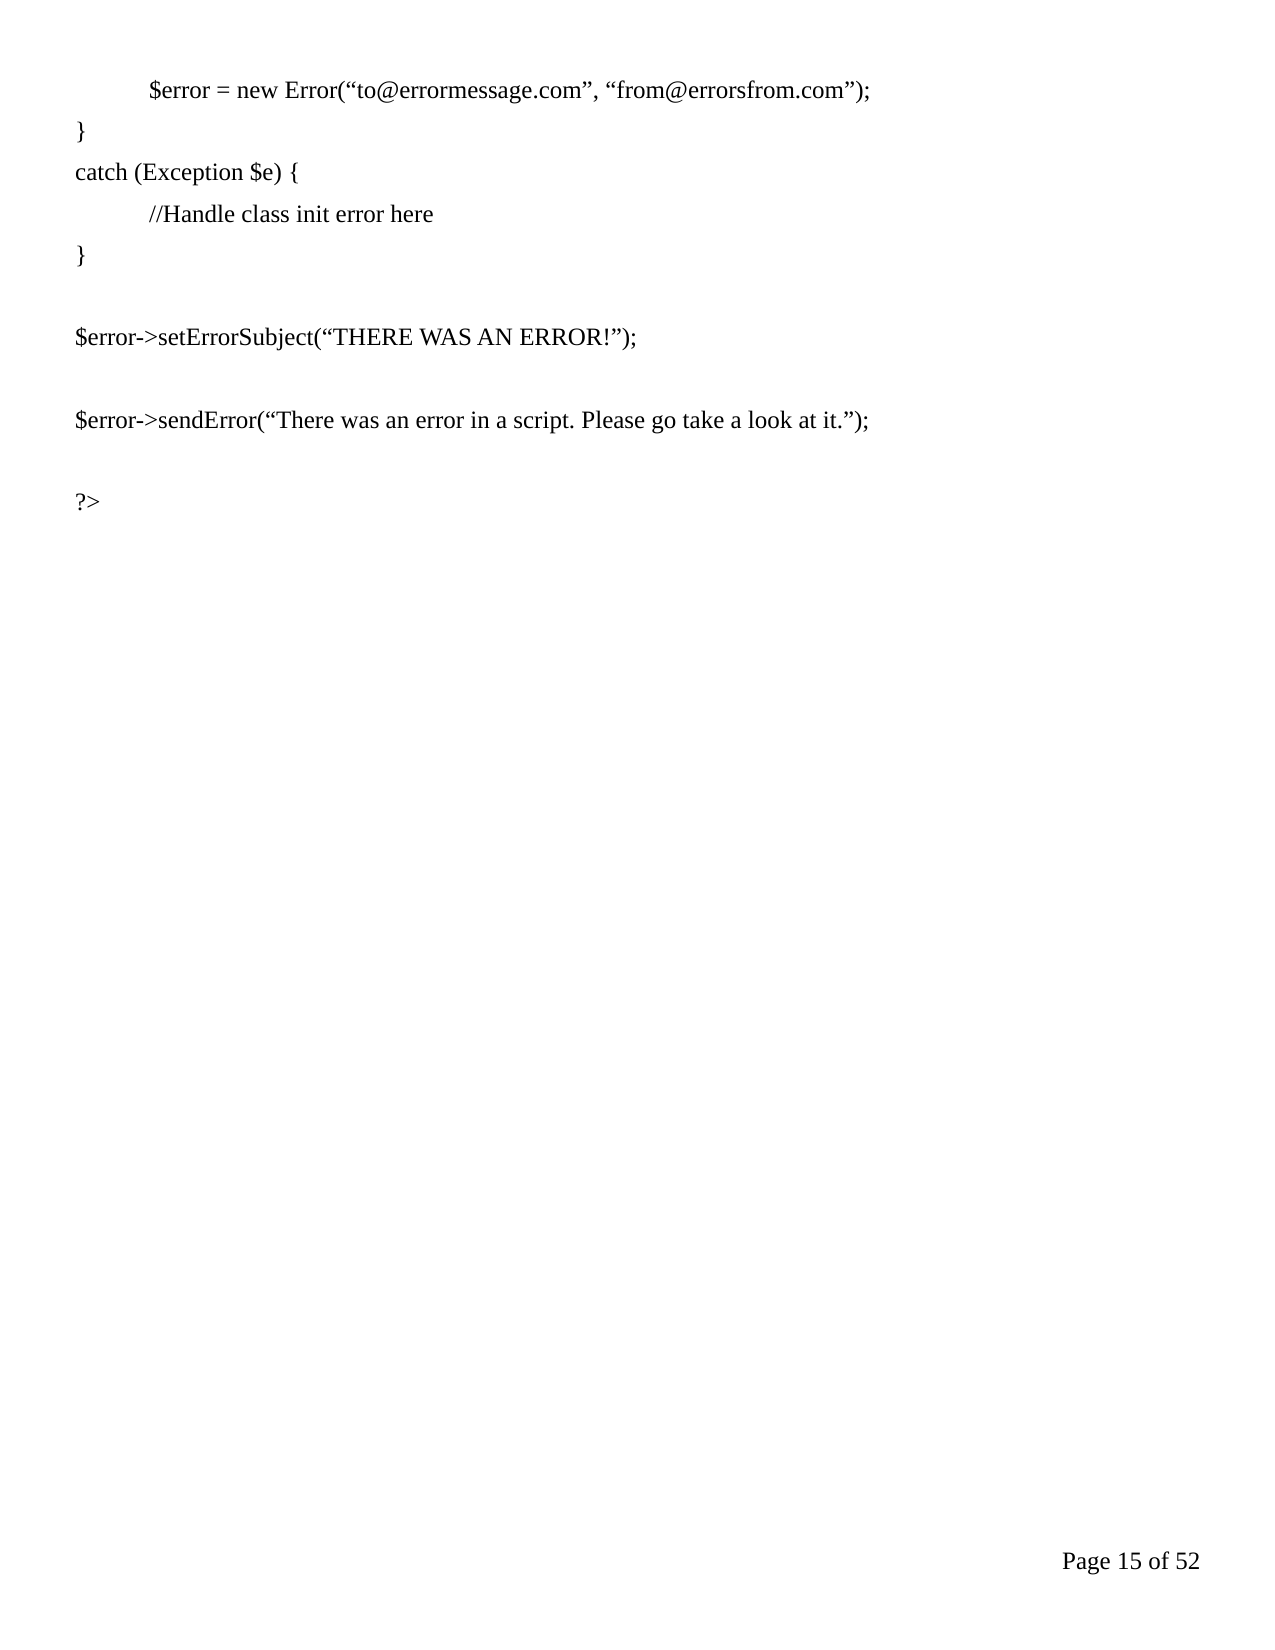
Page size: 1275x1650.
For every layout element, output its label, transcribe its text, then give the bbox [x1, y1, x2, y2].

text //Handle class init error here [75, 199, 1200, 227]
text } [75, 240, 1200, 269]
text $error->sendError(“There was an error in a script. Please go take a look at it.”); [75, 405, 1200, 434]
text $error->setErrorSubject(“THERE WAS AN ERROR!”); [75, 322, 1200, 351]
text } [75, 116, 1200, 145]
text ?> [75, 487, 1200, 516]
text catch (Exception $e) { [75, 157, 1200, 186]
text $error = new Error(“to@errormessage.com”, “from@errorsfrom.com”); [75, 75, 1200, 104]
